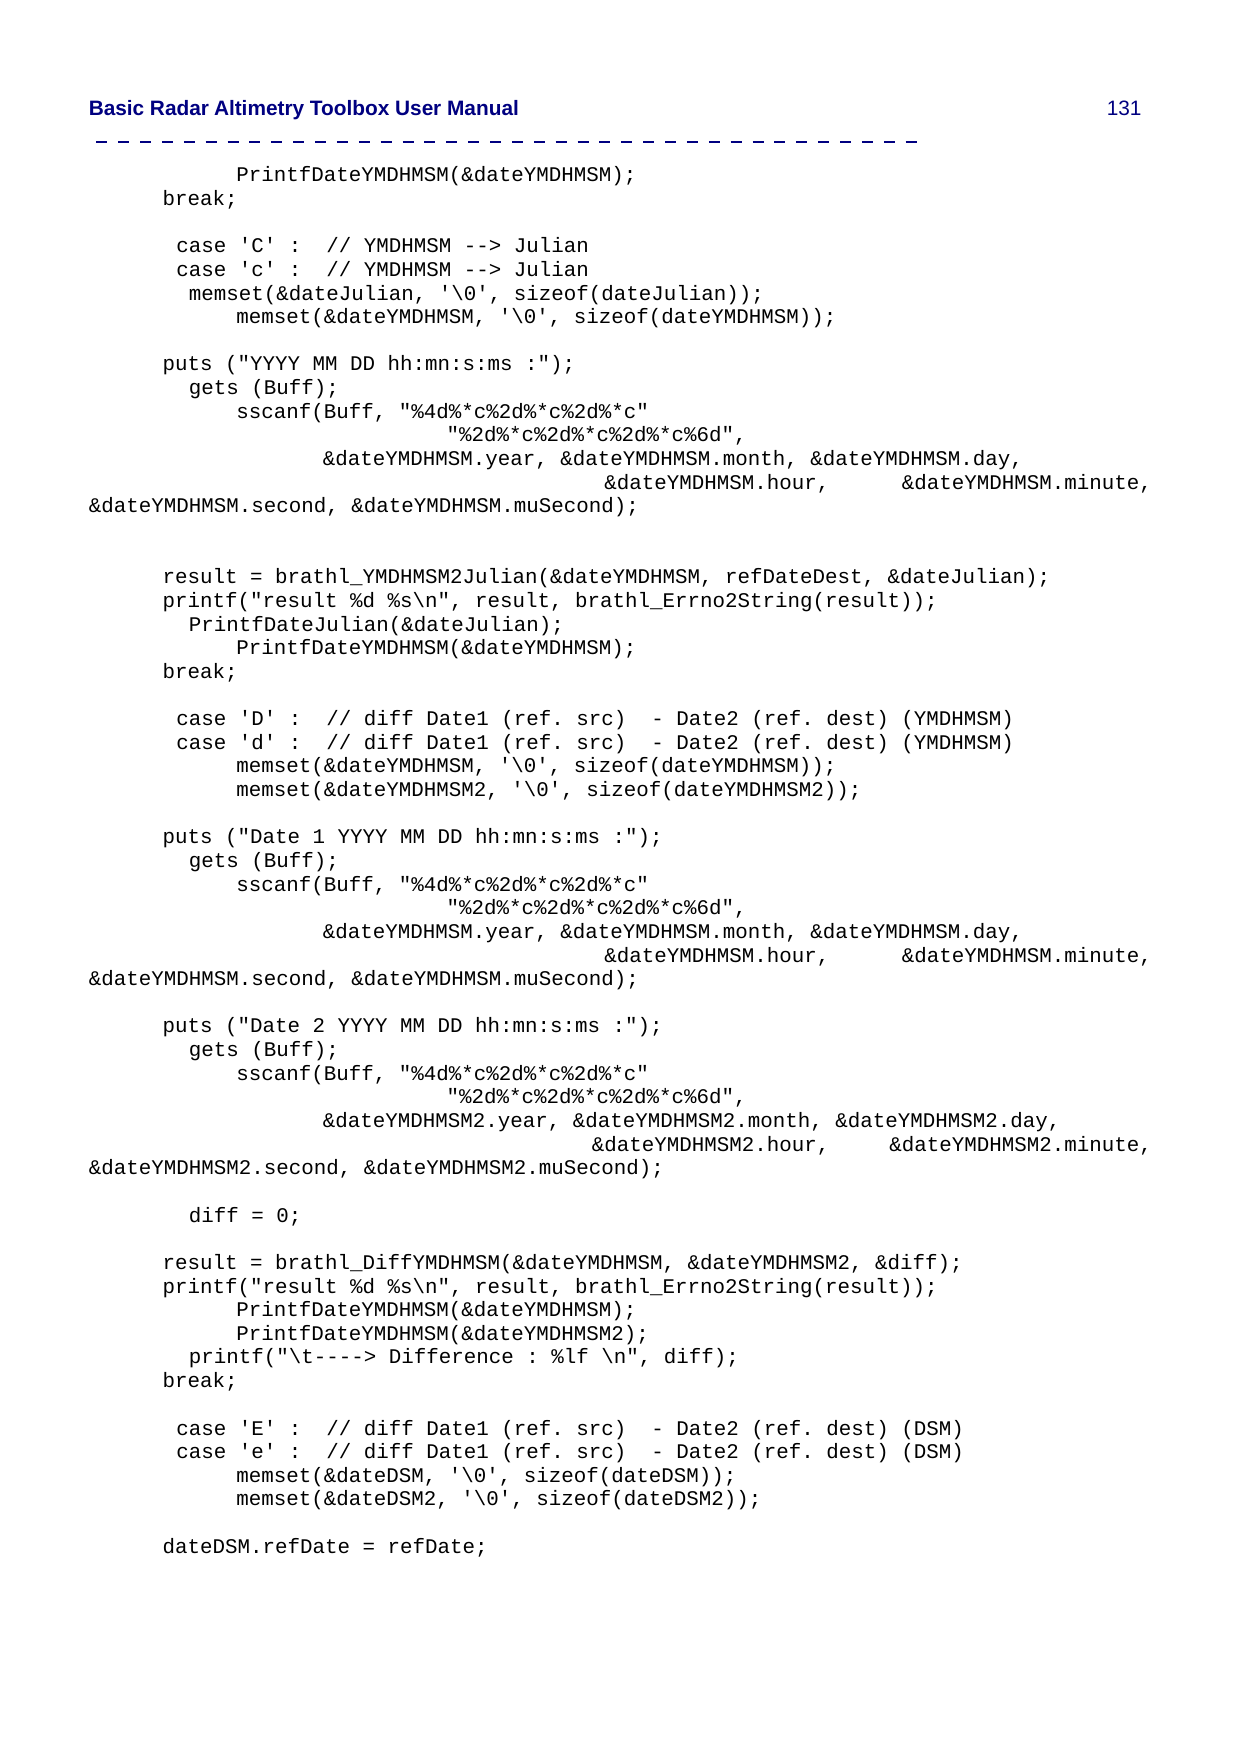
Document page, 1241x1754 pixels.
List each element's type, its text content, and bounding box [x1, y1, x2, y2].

text memset(&dateYMDHMSM2, '\0', sizeof(dateYMDHMSM2)); [88, 779, 1152, 803]
text &dateYMDHMSM2.hour, &dateYMDHMSM2.minute, &dateYMDHMSM2.second, &dateYMDHMSM2.muSecond); [88, 1134, 1152, 1181]
text case 'e' : // diff Date1 (ref. src) - Date2 (ref. dest) (DSM) [88, 1441, 1152, 1465]
text case 'E' : // diff Date1 (ref. src) - Date2 (ref. dest) (DSM) [88, 1417, 1152, 1441]
text memset(&dateYMDHMSM, '\0', sizeof(dateYMDHMSM)); [88, 306, 1152, 330]
text puts ("YYYY MM DD hh:mn:s:ms :"); [88, 353, 1152, 377]
text PrintfDateYMDHMSM(&dateYMDHMSM); [88, 1299, 1152, 1323]
text sscanf(Buff, "%4d%*c%2d%*c%2d%*c" [88, 401, 1152, 424]
text printf("\t----> Difference : %lf \n", diff); [88, 1347, 1152, 1370]
text case 'C' : // YMDHMSM --> Julian [88, 235, 1152, 259]
text memset(&dateYMDHMSM, '\0', sizeof(dateYMDHMSM)); [88, 755, 1152, 779]
text memset(&dateDSM, '\0', sizeof(dateDSM)); [88, 1465, 1152, 1488]
text "%2d%*c%2d%*c%2d%*c%6d", [88, 1086, 1152, 1110]
text &dateYMDHMSM.year, &dateYMDHMSM.month, &dateYMDHMSM.day, [88, 448, 1152, 472]
text puts ("Date 1 YYYY MM DD hh:mn:s:ms :"); [88, 826, 1152, 850]
text PrintfDateJulian(&dateJulian); [88, 613, 1152, 637]
text break; [88, 1370, 1152, 1394]
text printf("result %d %s\n", result, brathl_Errno2String(result)); [88, 1276, 1152, 1299]
text result = brathl_YMDHMSM2Julian(&dateYMDHMSM, refDateDest, &dateJulian); [88, 566, 1152, 590]
text PrintfDateYMDHMSM(&dateYMDHMSM2); [88, 1323, 1152, 1347]
text memset(&dateJulian, '\0', sizeof(dateJulian)); [88, 282, 1152, 306]
text PrintfDateYMDHMSM(&dateYMDHMSM); [88, 637, 1152, 661]
text &dateYMDHMSM.hour, &dateYMDHMSM.minute, &dateYMDHMSM.second, &dateYMDHMSM.muSecond); [88, 472, 1152, 519]
text diff = 0; [88, 1205, 1152, 1228]
text case 'd' : // diff Date1 (ref. src) - Date2 (ref. dest) (YMDHMSM) [88, 732, 1152, 755]
text case 'D' : // diff Date1 (ref. src) - Date2 (ref. dest) (YMDHMSM) [88, 708, 1152, 732]
text puts ("Date 2 YYYY MM DD hh:mn:s:ms :"); [88, 1016, 1152, 1039]
text gets (Buff); [88, 1039, 1152, 1063]
text &dateYMDHMSM.year, &dateYMDHMSM.month, &dateYMDHMSM.day, [88, 921, 1152, 944]
text sscanf(Buff, "%4d%*c%2d%*c%2d%*c" [88, 1063, 1152, 1086]
text &dateYMDHMSM2.year, &dateYMDHMSM2.month, &dateYMDHMSM2.day, [88, 1110, 1152, 1134]
text break; [88, 661, 1152, 684]
text memset(&dateDSM2, '\0', sizeof(dateDSM2)); [88, 1488, 1152, 1512]
text gets (Buff); [88, 850, 1152, 874]
text result = brathl_DiffYMDHMSM(&dateYMDHMSM, &dateYMDHMSM2, &diff); [88, 1252, 1152, 1276]
text PrintfDateYMDHMSM(&dateYMDHMSM); [88, 164, 1152, 188]
text &dateYMDHMSM.hour, &dateYMDHMSM.minute, &dateYMDHMSM.second, &dateYMDHMSM.muSecond); [88, 944, 1152, 992]
text dateDSM.refDate = refDate; [88, 1536, 1152, 1559]
text printf("result %d %s\n", result, brathl_Errno2String(result)); [88, 590, 1152, 613]
text "%2d%*c%2d%*c%2d%*c%6d", [88, 424, 1152, 448]
text gets (Buff); [88, 377, 1152, 401]
text break; [88, 188, 1152, 212]
text "%2d%*c%2d%*c%2d%*c%6d", [88, 897, 1152, 921]
text case 'c' : // YMDHMSM --> Julian [88, 259, 1152, 282]
text sscanf(Buff, "%4d%*c%2d%*c%2d%*c" [88, 874, 1152, 897]
